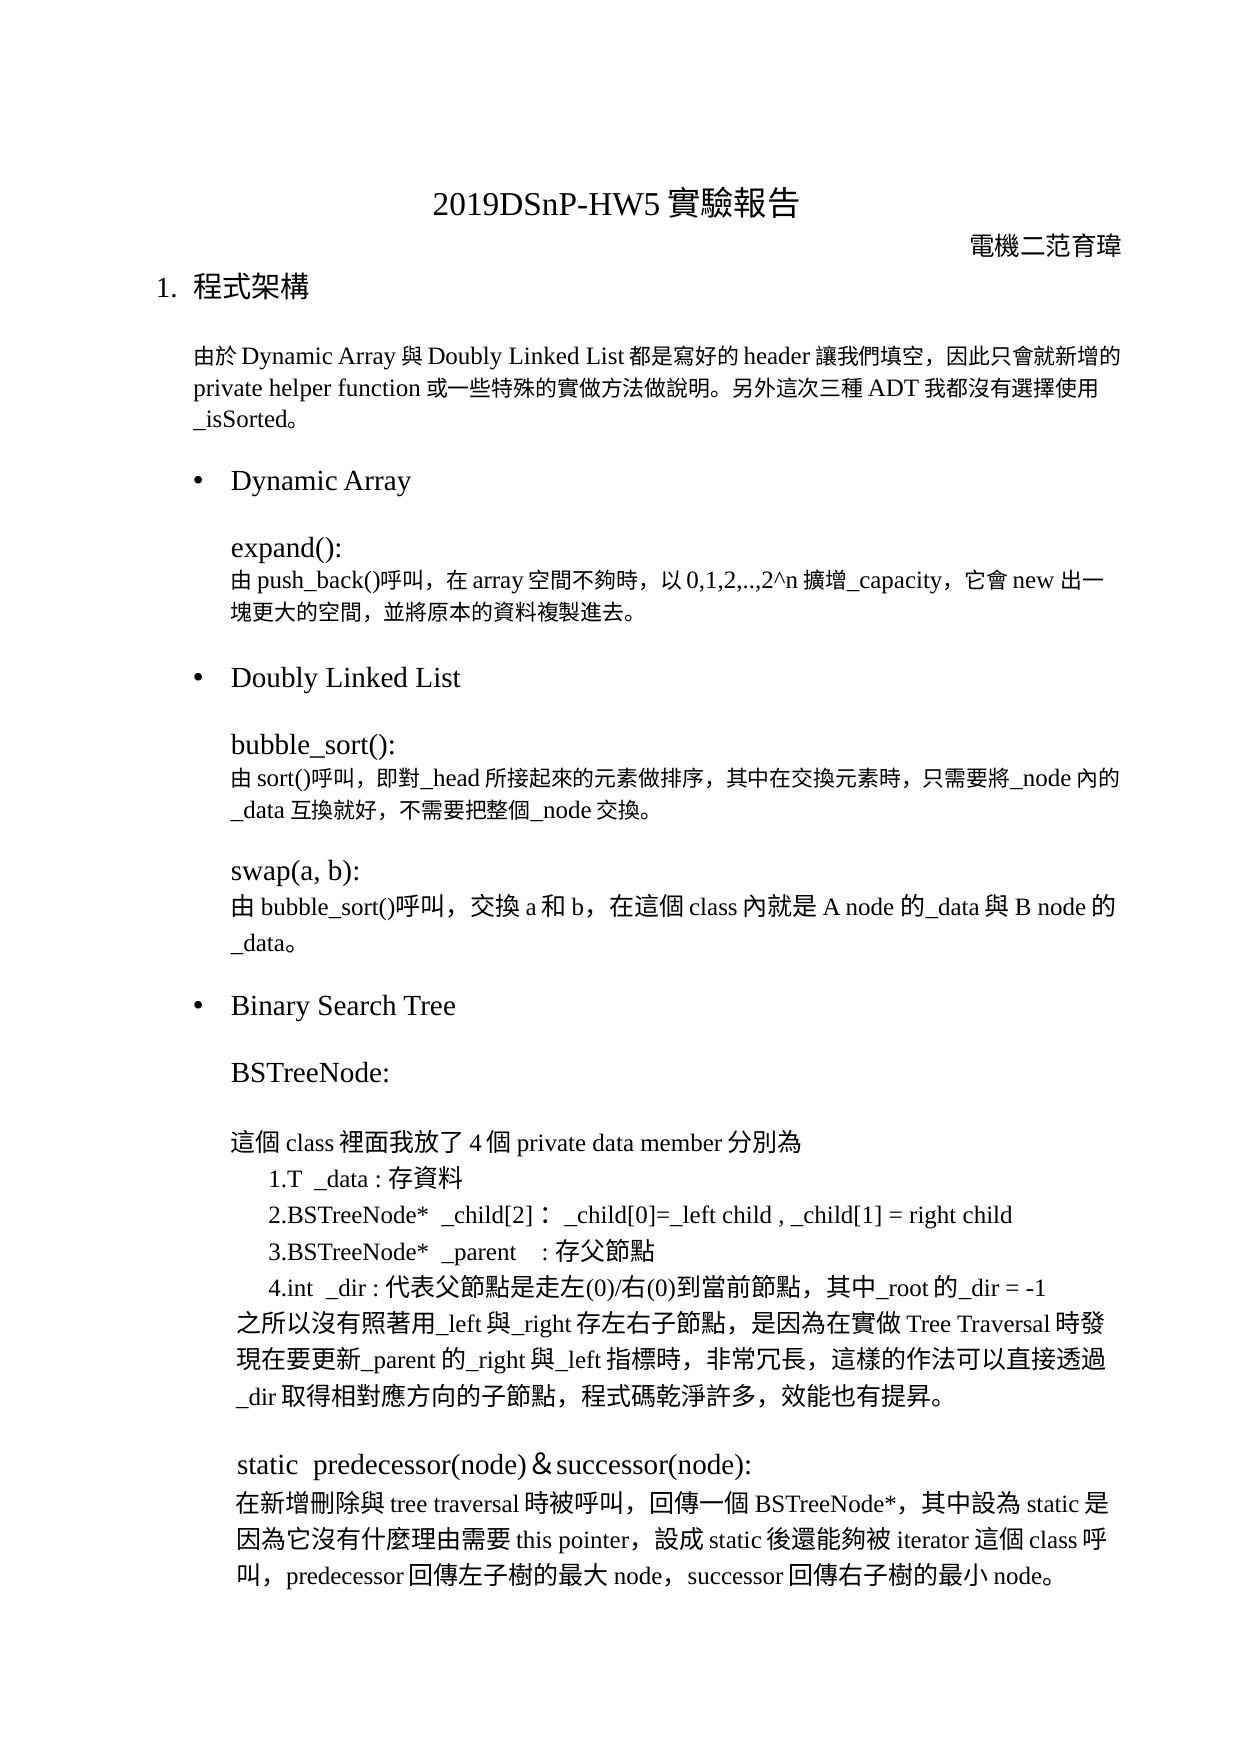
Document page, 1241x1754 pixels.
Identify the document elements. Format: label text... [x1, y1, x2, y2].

list bubble_sort(): [193, 727, 1122, 761]
list 1.T _data : 存資料 [231, 1158, 1122, 1195]
text 之所以沒有照著用_left與_right存左右子節點，是因為在實做Tree Traversal時發 現在要更新_parent的_right與_left指標時，非常冗長，這樣的作法可以直接透過 _dir取得相對應方向的子節點，程式碼乾淨許多，效能也有提昇。 [118, 1303, 1122, 1412]
text 2019DSnP-HW5實驗報告 [118, 176, 1122, 224]
list Binary Search Tree [193, 988, 1122, 1022]
list 程式架構 [156, 263, 1122, 305]
list 4.int _dir : 代表父節點是走左(0)/右(0)到當前節點，其中_root的_dir = -1 [231, 1267, 1122, 1303]
list Dynamic Array [193, 463, 1122, 496]
text 電機二范育瑋 [118, 224, 1122, 263]
list 3.BSTreeNode* _parent : 存父節點 [231, 1231, 1122, 1267]
list expand(): [193, 530, 1122, 563]
text static predecessor(node)＆successor(node): [118, 1441, 1122, 1483]
list 2.BSTreeNode* _child[2] ：_child[0]=_left child , _child[1] = right child [231, 1195, 1122, 1231]
text 在新增刪除與tree traversal時被呼叫，回傳一個BSTreeNode*，其中設為static是 因為它沒有什麼理由需要this pointer，設成static後還能夠被iterator這個class呼 叫，predecessor回傳左子樹的最大node，successor回傳右子樹的最小node。 [118, 1483, 1122, 1592]
list 由bubble_sort()呼叫，交換a和b，在這個class內就是A node 的_data與B node的_data。 [193, 887, 1122, 959]
list Doubly Linked List [193, 660, 1122, 694]
list 由sort()呼叫，即對_head所接起來的元素做排序，其中在交換元素時，只需要將_node內的_data互換就好，不需要把整個_node交換。 [193, 761, 1122, 824]
list BSTreeNode: [193, 1055, 1122, 1089]
list swap(a, b): [193, 853, 1122, 887]
list 這個class裡面我放了4個private data member分別為 [193, 1122, 1122, 1158]
list 由於Dynamic Array與Doubly Linked List都是寫好的header讓我們填空，因此只會就新增的private helper function或一些特殊的實做方法做說明。另外這次三種ADT我都沒有選擇使用_isSorted。 [156, 339, 1122, 434]
list 由push_back()呼叫，在array空間不夠時，以0,1,2,..,2^n擴增_capacity，它會new 出一塊更大的空間，並將原本的資料複製進去。 [193, 563, 1122, 627]
